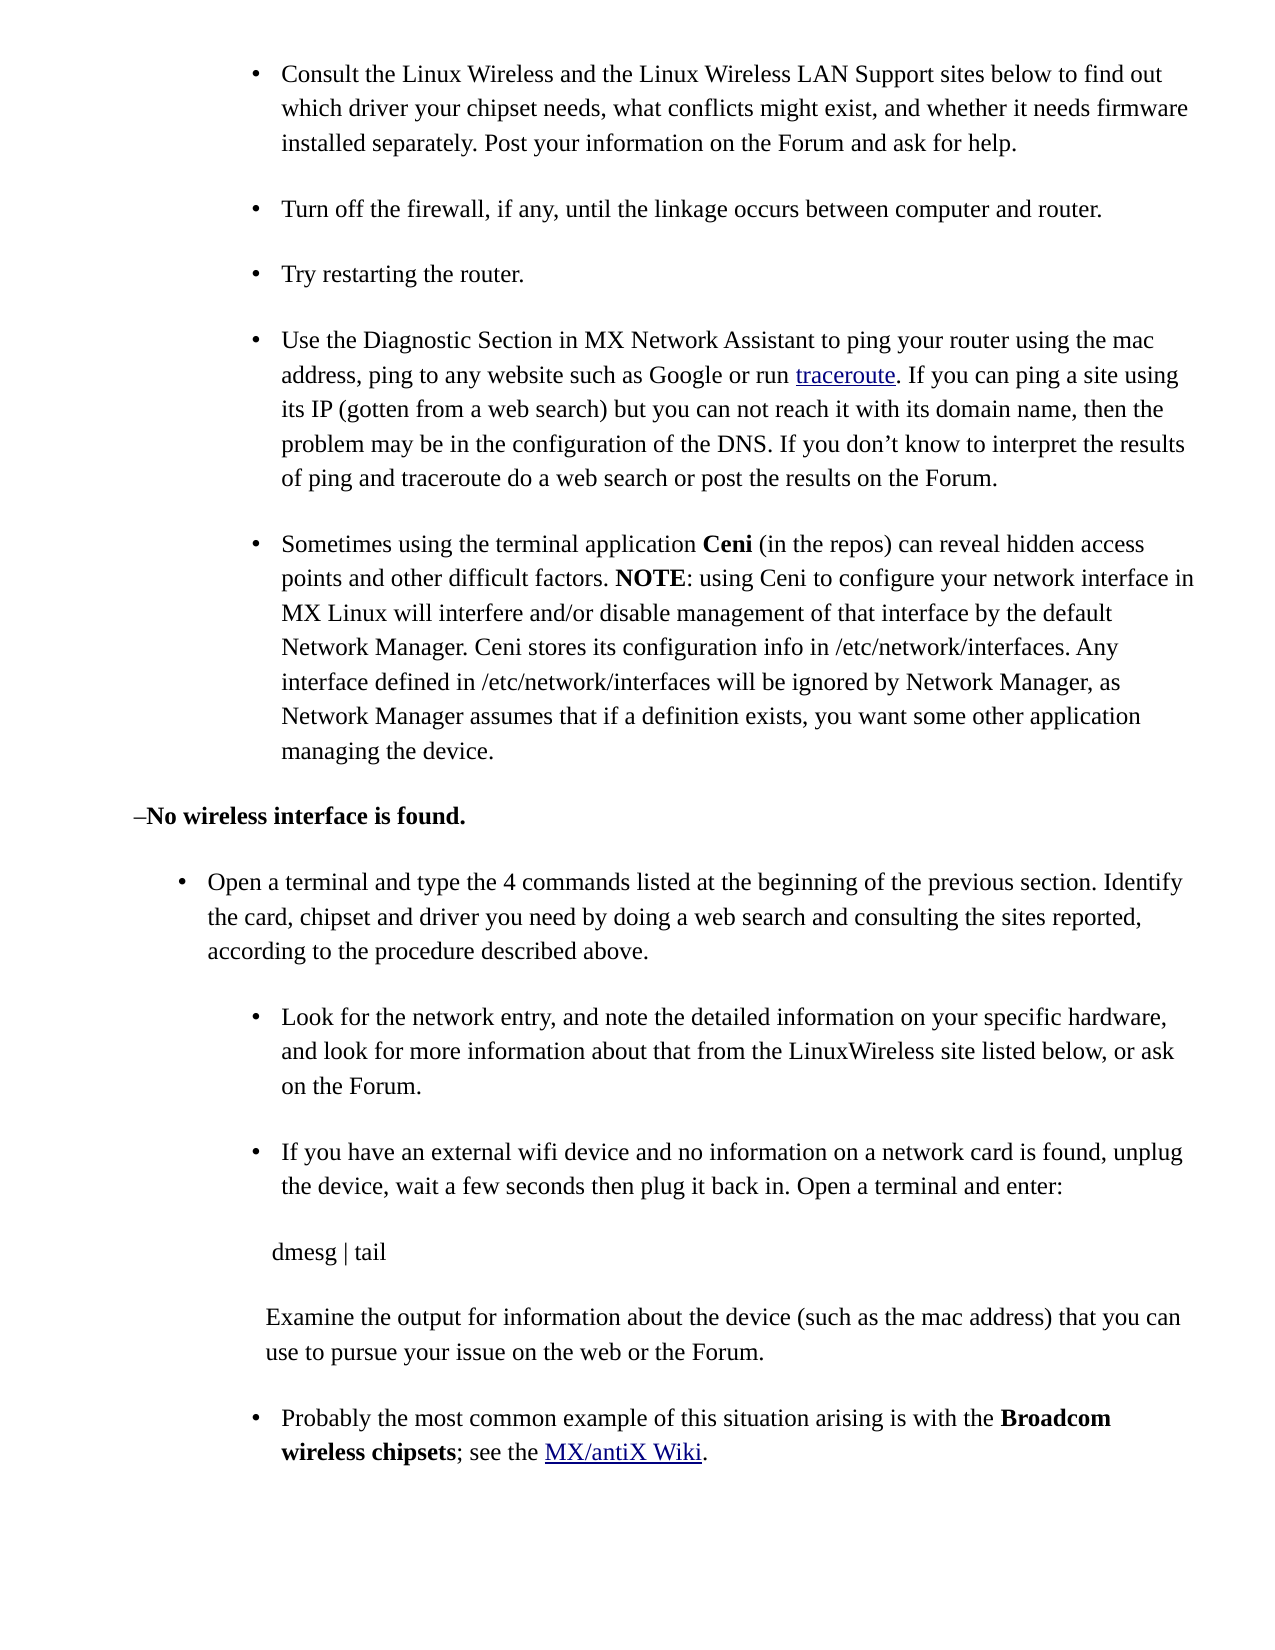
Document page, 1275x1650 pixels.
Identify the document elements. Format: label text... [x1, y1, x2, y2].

list Turn off the firewall, if any, until the linkage occurs between computer and router. [252, 194, 1200, 222]
list dmesg | tail [236, 1237, 1216, 1266]
list Sometimes using the terminal application Ceni (in the repos) can reveal hidden access points and other difficult factors. NOTE: using Ceni to configure your network interface in MX Linux will interfere and/or disable management of that interface by the default Network Manager. Ceni stores its configuration info in /etc/network/interfaces. Any interface defined in /etc/network/interfaces will be ignored by Network Manager, as Network Manager assumes that if a definition exists, you want some other application managing the device. [252, 529, 1200, 764]
list Look for the network entry, and note the detailed information on your specific hardware, and look for more information about that from the LinuxWireless site listed below, or ask on the Forum. [252, 1002, 1200, 1099]
text –No wireless interface is found. [134, 801, 1200, 830]
list Consult the Linux Wireless and the Linux Wireless LAN Support sites below to find out which driver your chipset needs, what conflicts might exist, and whether it needs firmware installed separately. Post your information on the Forum and ask for help. [252, 59, 1200, 157]
list Examine the output for information about the device (such as the mac address) that you can use to pursue your issue on the web or the Forum. [236, 1302, 1216, 1366]
list Try restarting the router. [252, 259, 1200, 288]
list Open a terminal and type the 4 commands listed at the beginning of the previous section. Identify the card, chipset and driver you need by doing a web search and consulting the sites reported, according to the procedure described above. [178, 867, 1200, 965]
list Probably the most common example of this situation arising is with the Broadcom wireless chipsets; see the MX/antiX Wiki. [252, 1403, 1200, 1466]
list If you have an external wifi device and no information on a network card is found, unplug the device, wait a few seconds then plug it back in. Open a terminal and enter: [252, 1137, 1200, 1200]
list Use the Diagnostic Section in MX Network Assistant to ping your router using the mac address, ping to any website such as Google or run traceroute. If you can ping a site using its IP (gotten from a web search) but you can not reach it with its domain name, then the problem may be in the configuration of the DNS. If you don’t know to interpret the results of ping and traceroute do a web search or post the results on the Forum. [252, 325, 1200, 492]
